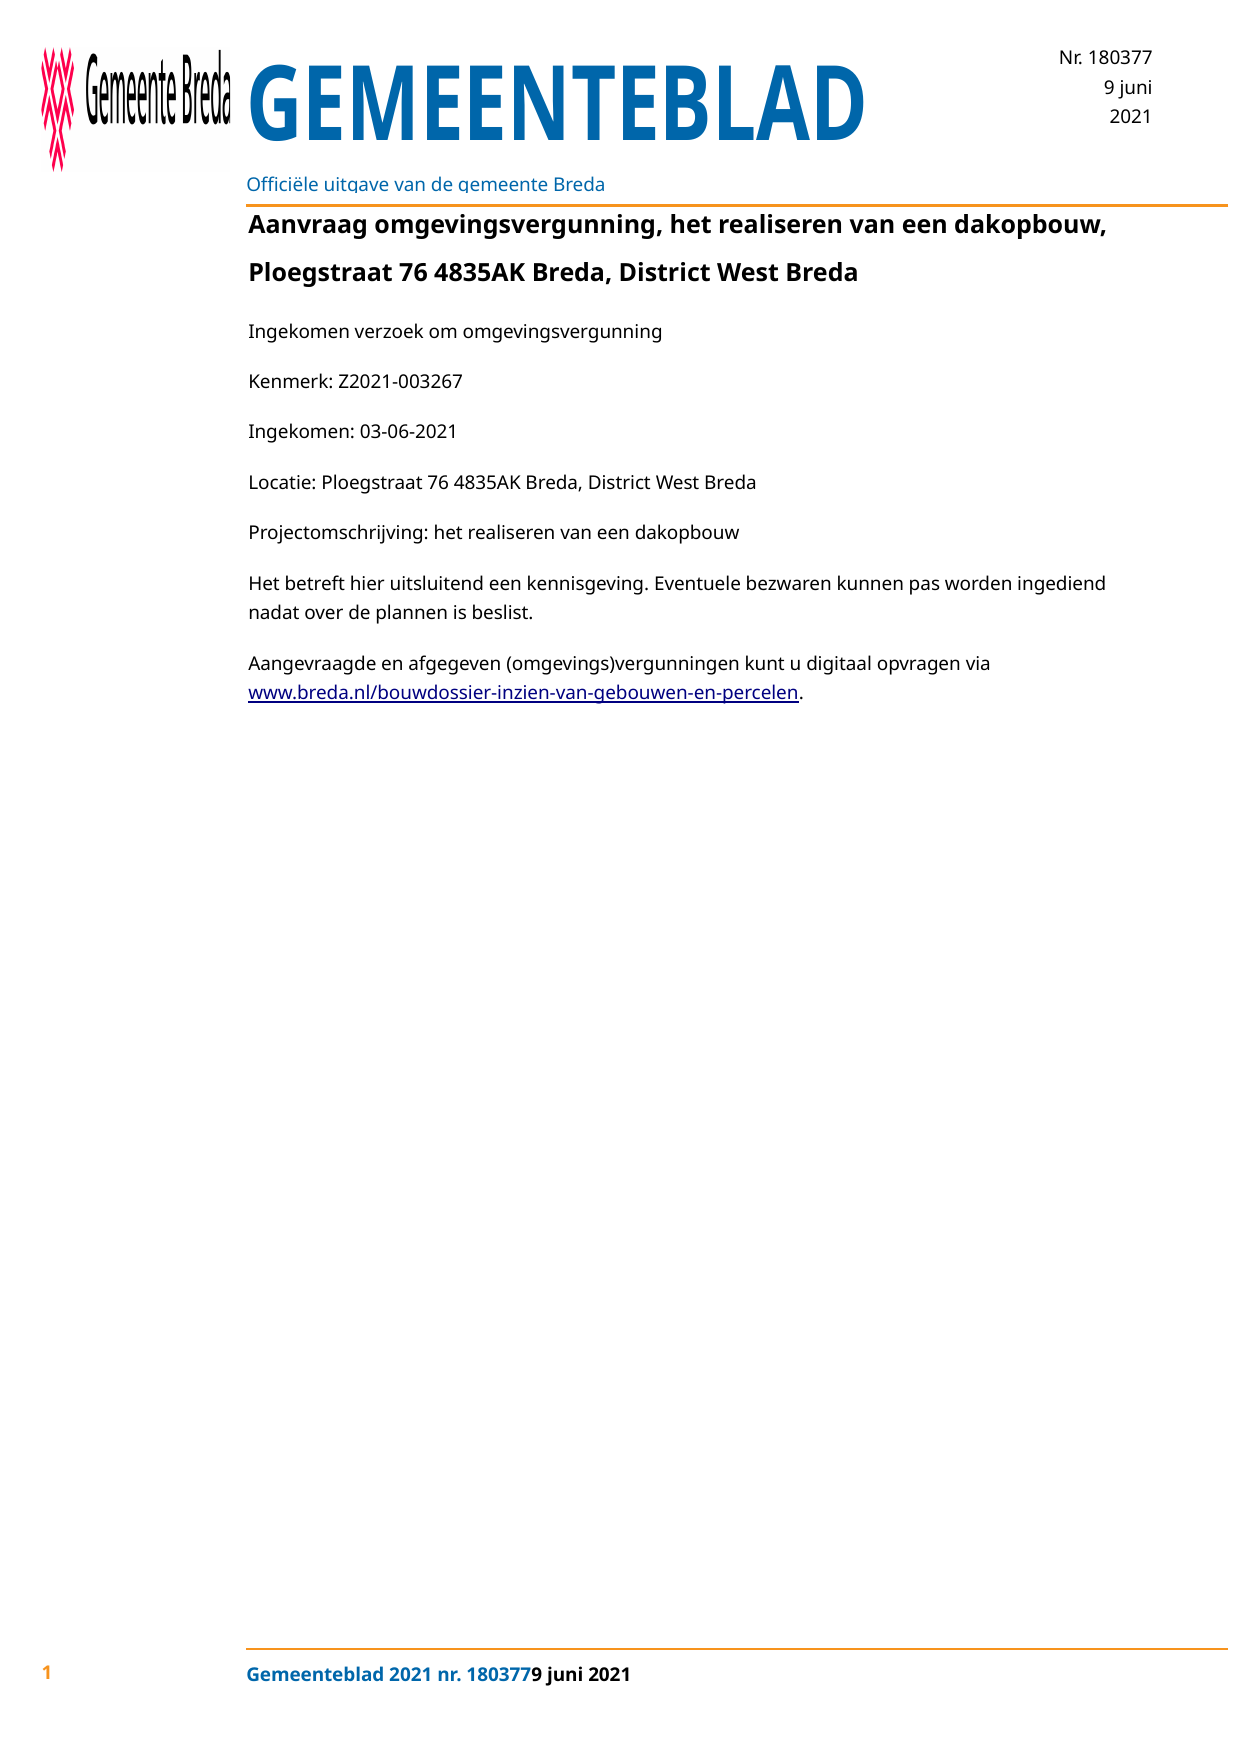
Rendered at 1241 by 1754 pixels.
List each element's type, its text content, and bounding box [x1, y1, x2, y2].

picture [41, 47, 231, 172]
text Het betreft hier uitsluitend een kennisgeving. Eventuele bezwaren kunnen pas worden ingediend nadat over de plannen is beslist. [248, 570, 1152, 625]
text Aangevraagde en afgegeven (omgevings)vergunningen kunt u digitaal opvragen via www.breda.nl/bouwdossier-inzien-van-gebouwen-en-percelen. [248, 650, 1152, 705]
text Locatie: Ploegstraat 76 4835AK Breda, District West Breda [248, 469, 1152, 495]
text Ingekomen: 03-06-2021 [248, 419, 1152, 444]
text Aanvraag omgevingsvergunning, het realiseren van een dakopbouw, Ploegstraat 76 4835AK Breda, District West Breda [248, 207, 1152, 288]
text Kenmerk: Z2021-003267 [248, 368, 1152, 394]
text Projectomschrijving: het realiseren van een dakopbouw [248, 519, 1152, 545]
text Ingekomen verzoek om omgevingsvergunning [248, 318, 1152, 344]
